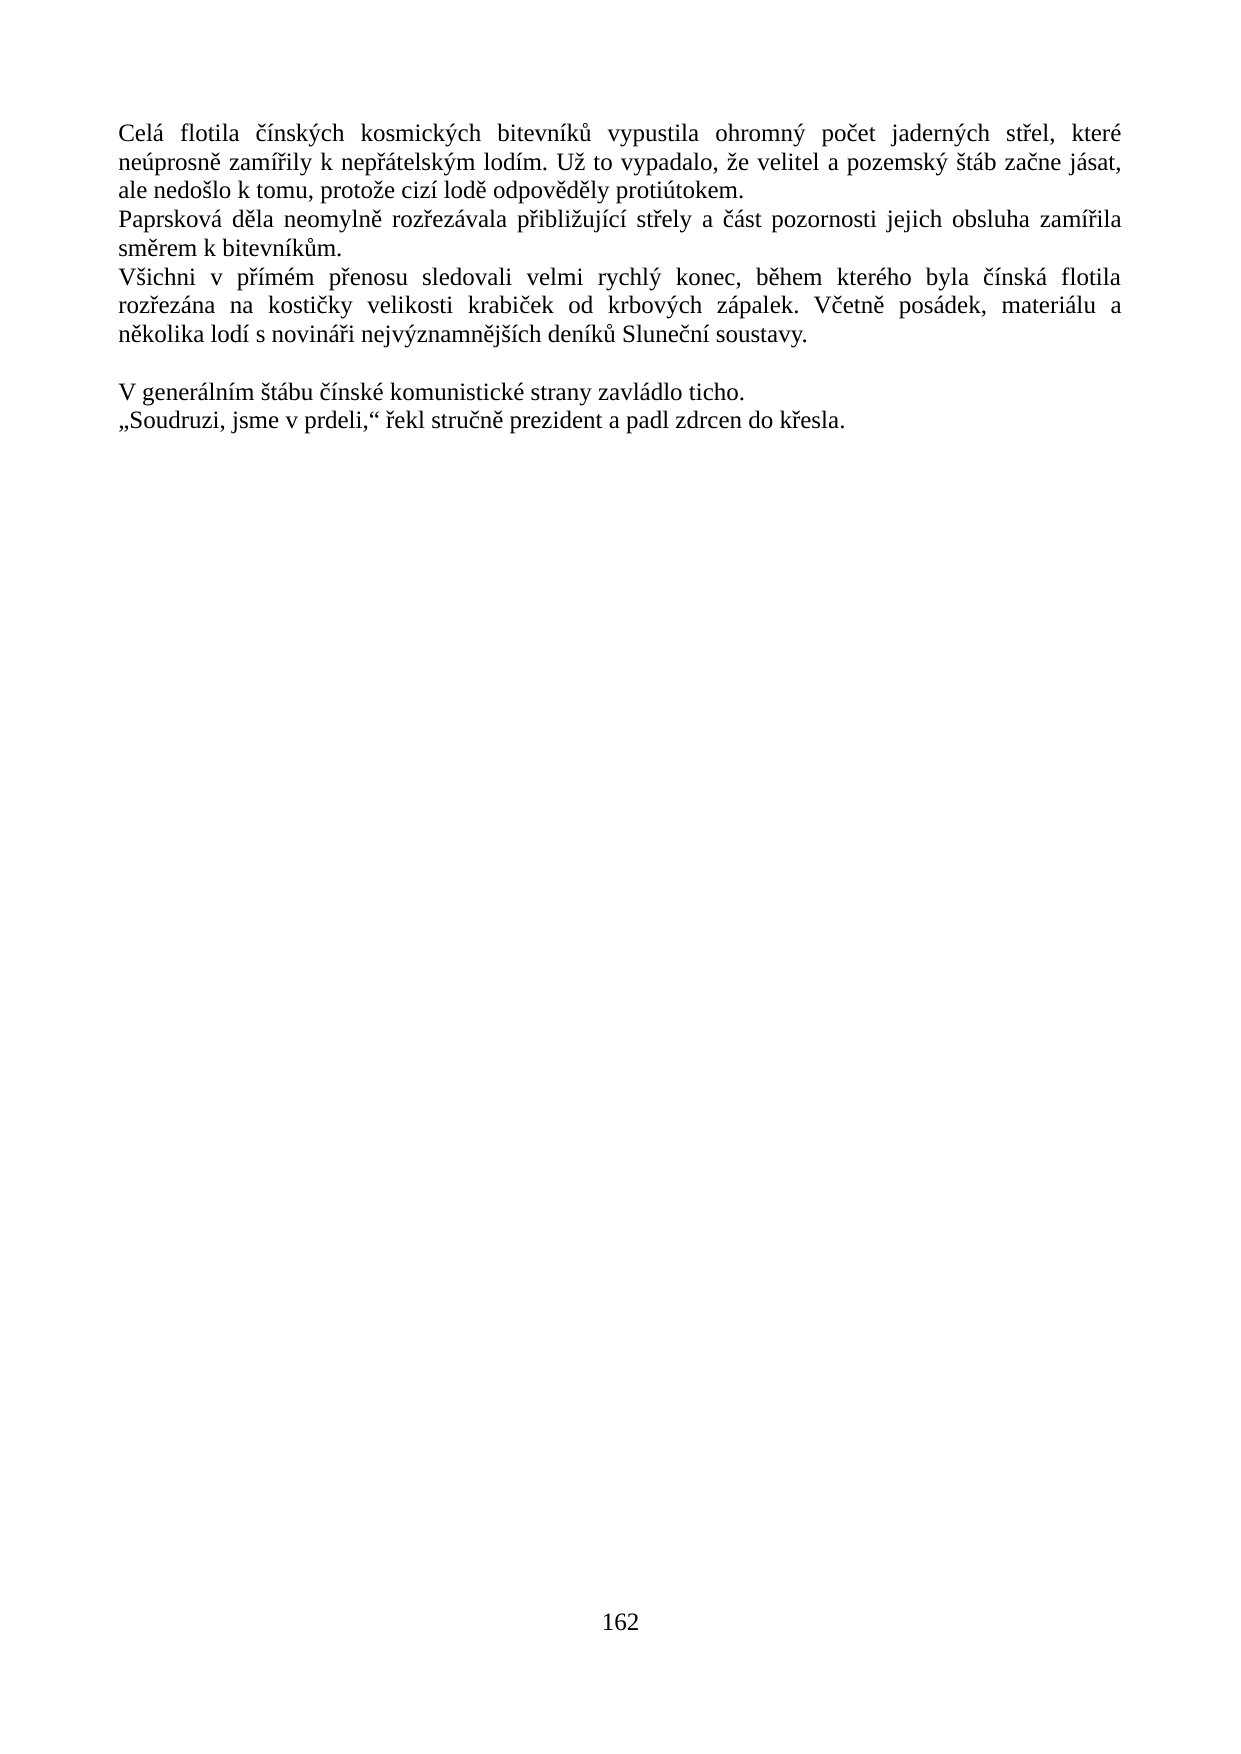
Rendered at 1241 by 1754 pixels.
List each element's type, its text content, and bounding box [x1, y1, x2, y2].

text „Soudruzi, jsme v prdeli,“ řekl stručně prezident a padl zdrcen do křesla. [118, 406, 1122, 434]
text Celá flotila čínských kosmických bitevníků vypustila ohromný počet jaderných střel, které neúprosně zamířily k nepřátelským lodím. Už to vypadalo, že velitel a pozemský štáb začne jásat, ale nedošlo k tomu, protože cizí lodě odpověděly protiútokem. [118, 118, 1122, 204]
text Všichni v přímém přenosu sledovali velmi rychlý konec, během kterého byla čínská flotila rozřezána na kostičky velikosti krabiček od krbových zápalek. Včetně posádek, materiálu a několika lodí s novináři nejvýznamnějších deníků Sluneční soustavy. [118, 262, 1122, 348]
text Paprsková děla neomylně rozřezávala přibližující střely a část pozornosti jejich obsluha zamířila směrem k bitevníkům. [118, 204, 1122, 262]
text V generálním štábu čínské komunistické strany zavládlo ticho. [118, 377, 1122, 406]
